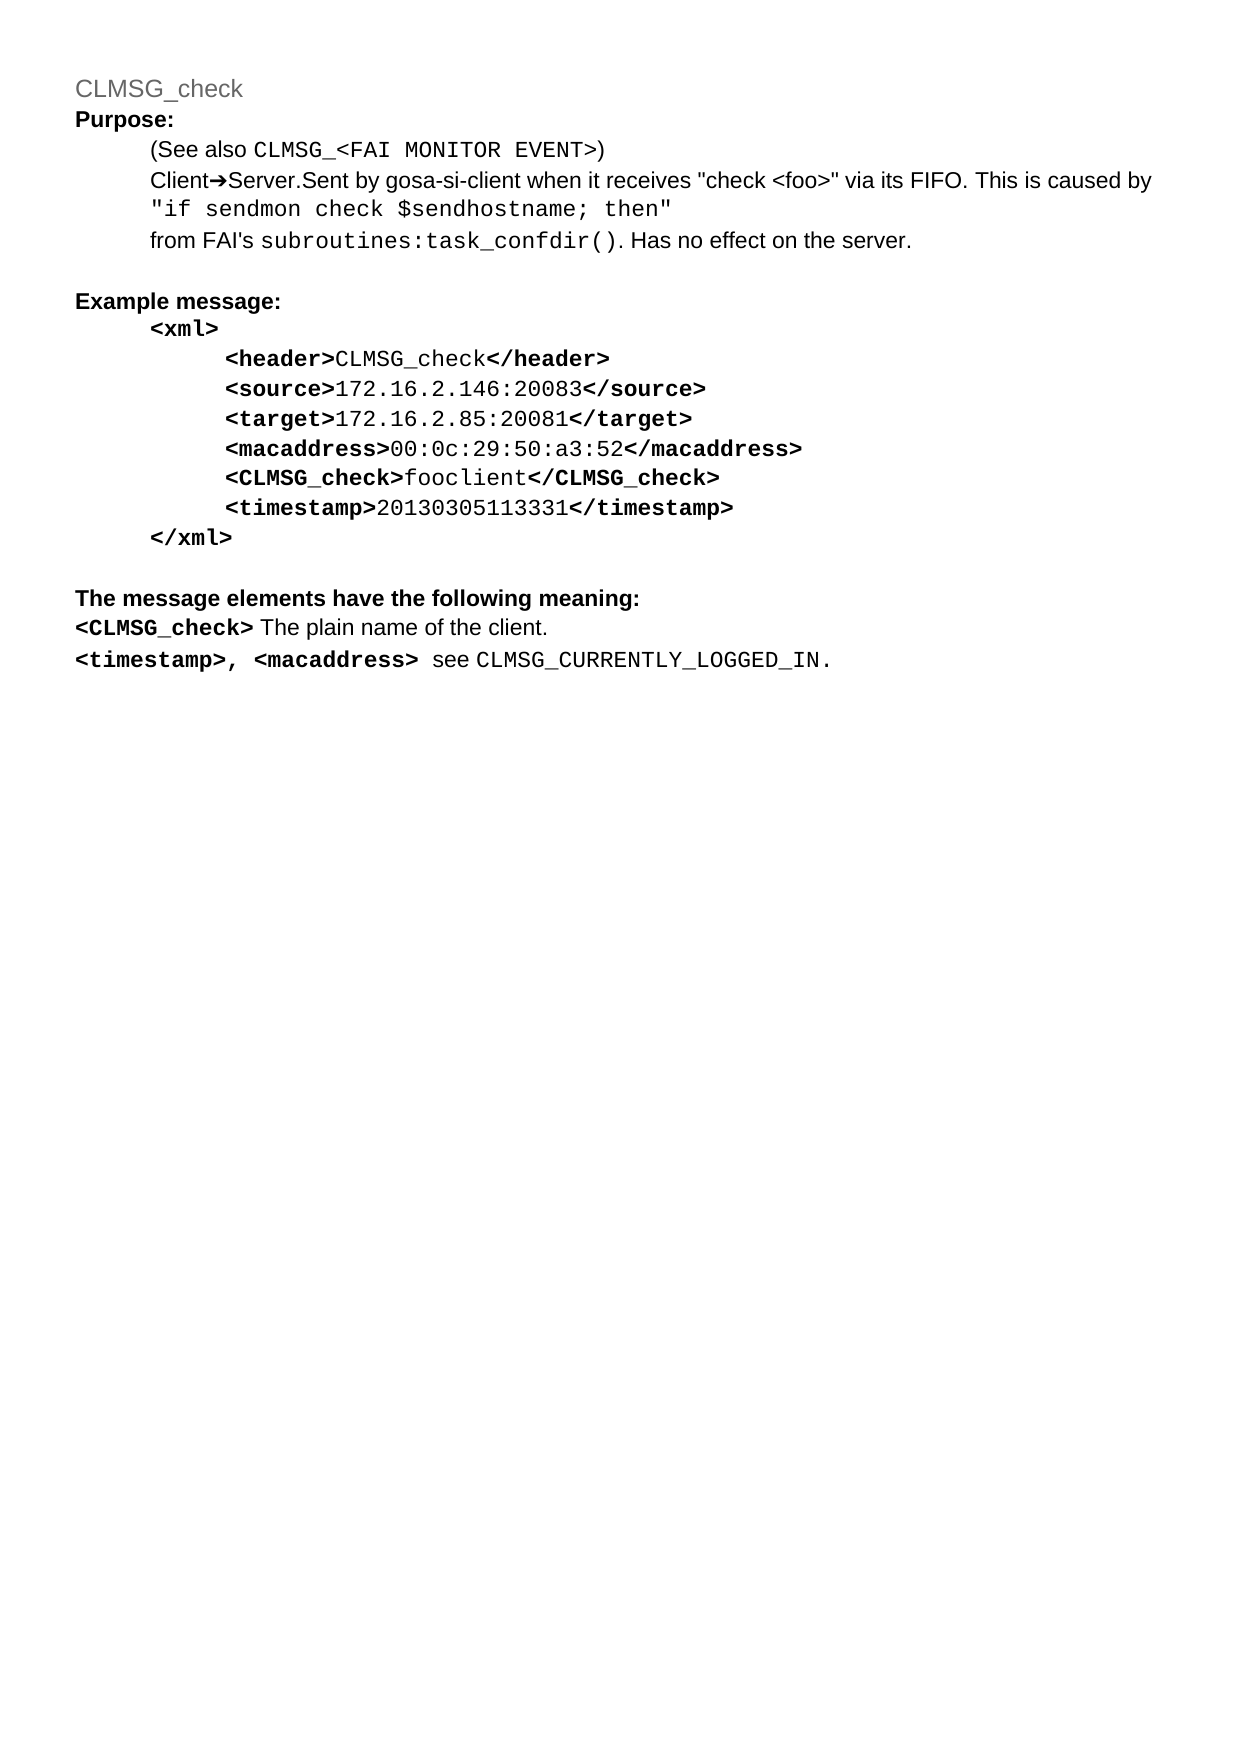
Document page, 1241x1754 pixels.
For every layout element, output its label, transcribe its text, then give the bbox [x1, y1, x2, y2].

text (See also CLMSG_<FAI MONITOR EVENT>) [150, 136, 1165, 164]
text <macaddress>00:0c:29:50:a3:52</macaddress> [225, 437, 1165, 463]
text <xml> [150, 318, 1165, 344]
subtitle CLMSG_check [75, 75, 1165, 103]
text <target>172.16.2.85:20081</target> [225, 407, 1165, 433]
text <source>172.16.2.146:20083</source> [225, 377, 1165, 403]
text <header>CLMSG_check</header> [225, 348, 1165, 373]
text Client➔Server.Sent by gosa-si-client when it receives "check <foo>" via its FIFO. This is caused by "if sendmon check $sendhostname; then" [150, 168, 1165, 223]
text <timestamp>, <macaddress> see CLMSG_CURRENTLY_LOGGED_IN. [75, 646, 1165, 674]
text from FAI's subroutines:task_confdir(). Has no effect on the server. [150, 227, 1165, 255]
text Example message: [75, 288, 1165, 314]
text The message elements have the following meaning: [75, 585, 1165, 611]
text <CLMSG_check>fooclient</CLMSG_check> [225, 467, 1165, 493]
text Purpose: [75, 107, 1165, 133]
text <timestamp>20130305113331</timestamp> [225, 497, 1165, 522]
text <CLMSG_check> The plain name of the client. [75, 615, 1165, 642]
text </xml> [150, 526, 1165, 582]
